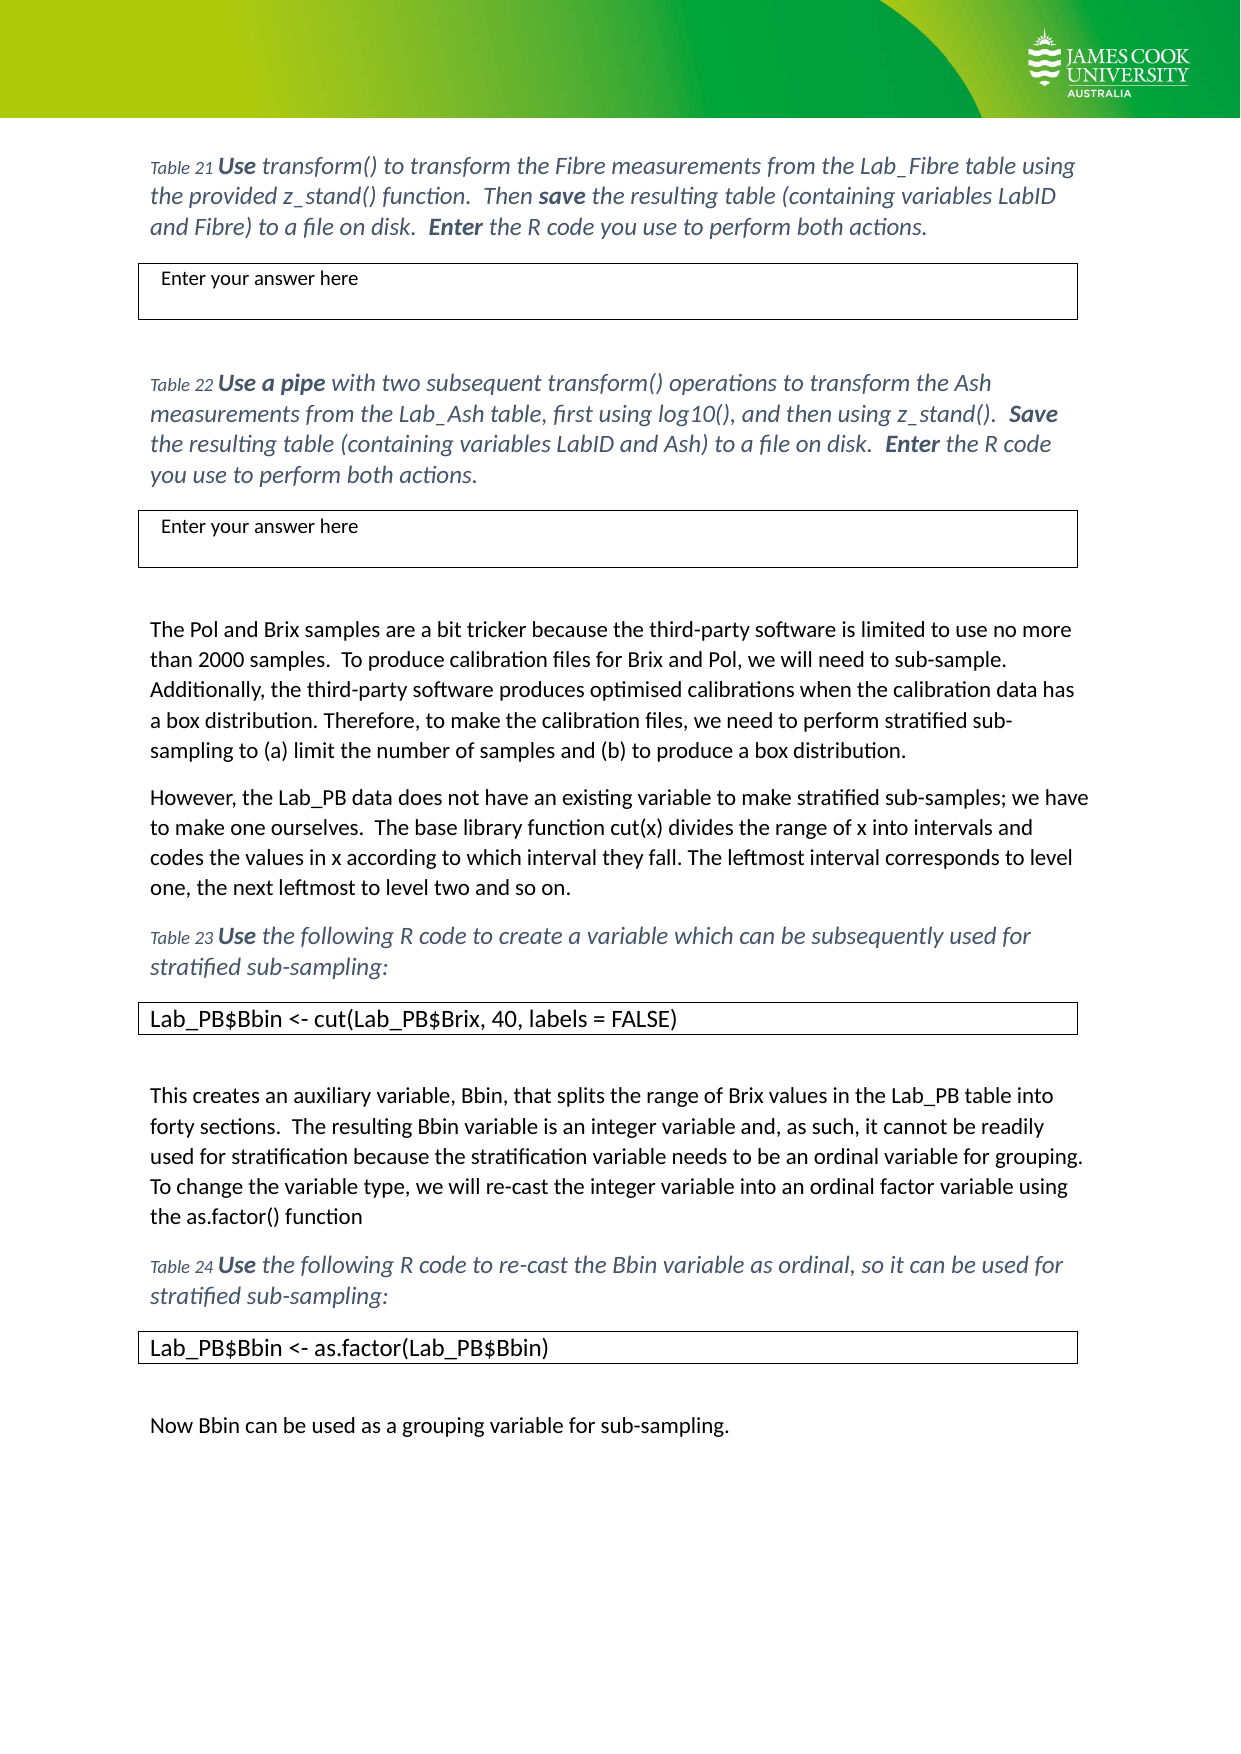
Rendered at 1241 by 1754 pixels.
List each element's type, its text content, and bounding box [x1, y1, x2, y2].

text This creates an auxiliary variable, Bbin, that splits the range of Brix values in the Lab_PB table into forty sections. The resulting Bbin variable is an integer variable and, as such, it cannot be readily used for stratification because the stratification variable needs to be an ordinal variable for grouping. To change the variable type, we will re-cast the integer variable into an ordinal factor variable using the as.factor() function [150, 1082, 1090, 1231]
text Now Bbin can be used as a grouping variable for sub-sampling. [150, 1411, 1090, 1439]
text The Pol and Brix samples are a bit tricker because the third-party software is limited to use no more than 2000 samples. To produce calibration files for Brix and Pol, we will need to sub-sample. Additionally, the third-party software produces optimised calibrations when the calibration data has a box distribution. Therefore, to make the calibration files, we need to perform stratified sub-sampling to (a) limit the number of samples and (b) to produce a box distribution. [150, 615, 1090, 764]
table_header Lab_PB$Bbin <- as.factor(Lab_PB$Bbin) [139, 1332, 1077, 1363]
table_header Enter your answer here [139, 511, 1077, 567]
text However, the Lab_PB data does not have an existing variable to make stratified sub-samples; we have to make one ourselves. The base library function cut(x) divides the range of x into intervals and codes the values in x according to which interval they fall. The leftmost interval corresponds to level one, the next leftmost to level two and so on. [150, 783, 1090, 901]
picture [0, 0, 1241, 118]
table_header Enter your answer here [139, 264, 1077, 319]
text Table 24 Use the following R code to re-cast the Bbin variable as ordinal, so it can be used for stratified sub-sampling: [150, 1249, 1090, 1310]
text Table 22 Use a pipe with two subsequent transform() operations to transform the Ash measurements from the Lab_Ash table, first using log10(), and then using z_stand(). Save the resulting table (containing variables LabID and Ash) to a file on disk. Enter the R code you use to perform both actions. [150, 367, 1090, 489]
table_header Lab_PB$Bbin <- cut(Lab_PB$Brix, 40, labels = FALSE) [139, 1003, 1077, 1034]
text Table 23 Use the following R code to create a variable which can be subsequently used for stratified sub-sampling: [150, 920, 1090, 981]
text Table 21 Use transform() to transform the Fibre measurements from the Lab_Fibre table using the provided z_stand() function. Then save the resulting table (containing variables LabID and Fibre) to a file on disk. Enter the R code you use to perform both actions. [150, 150, 1090, 242]
